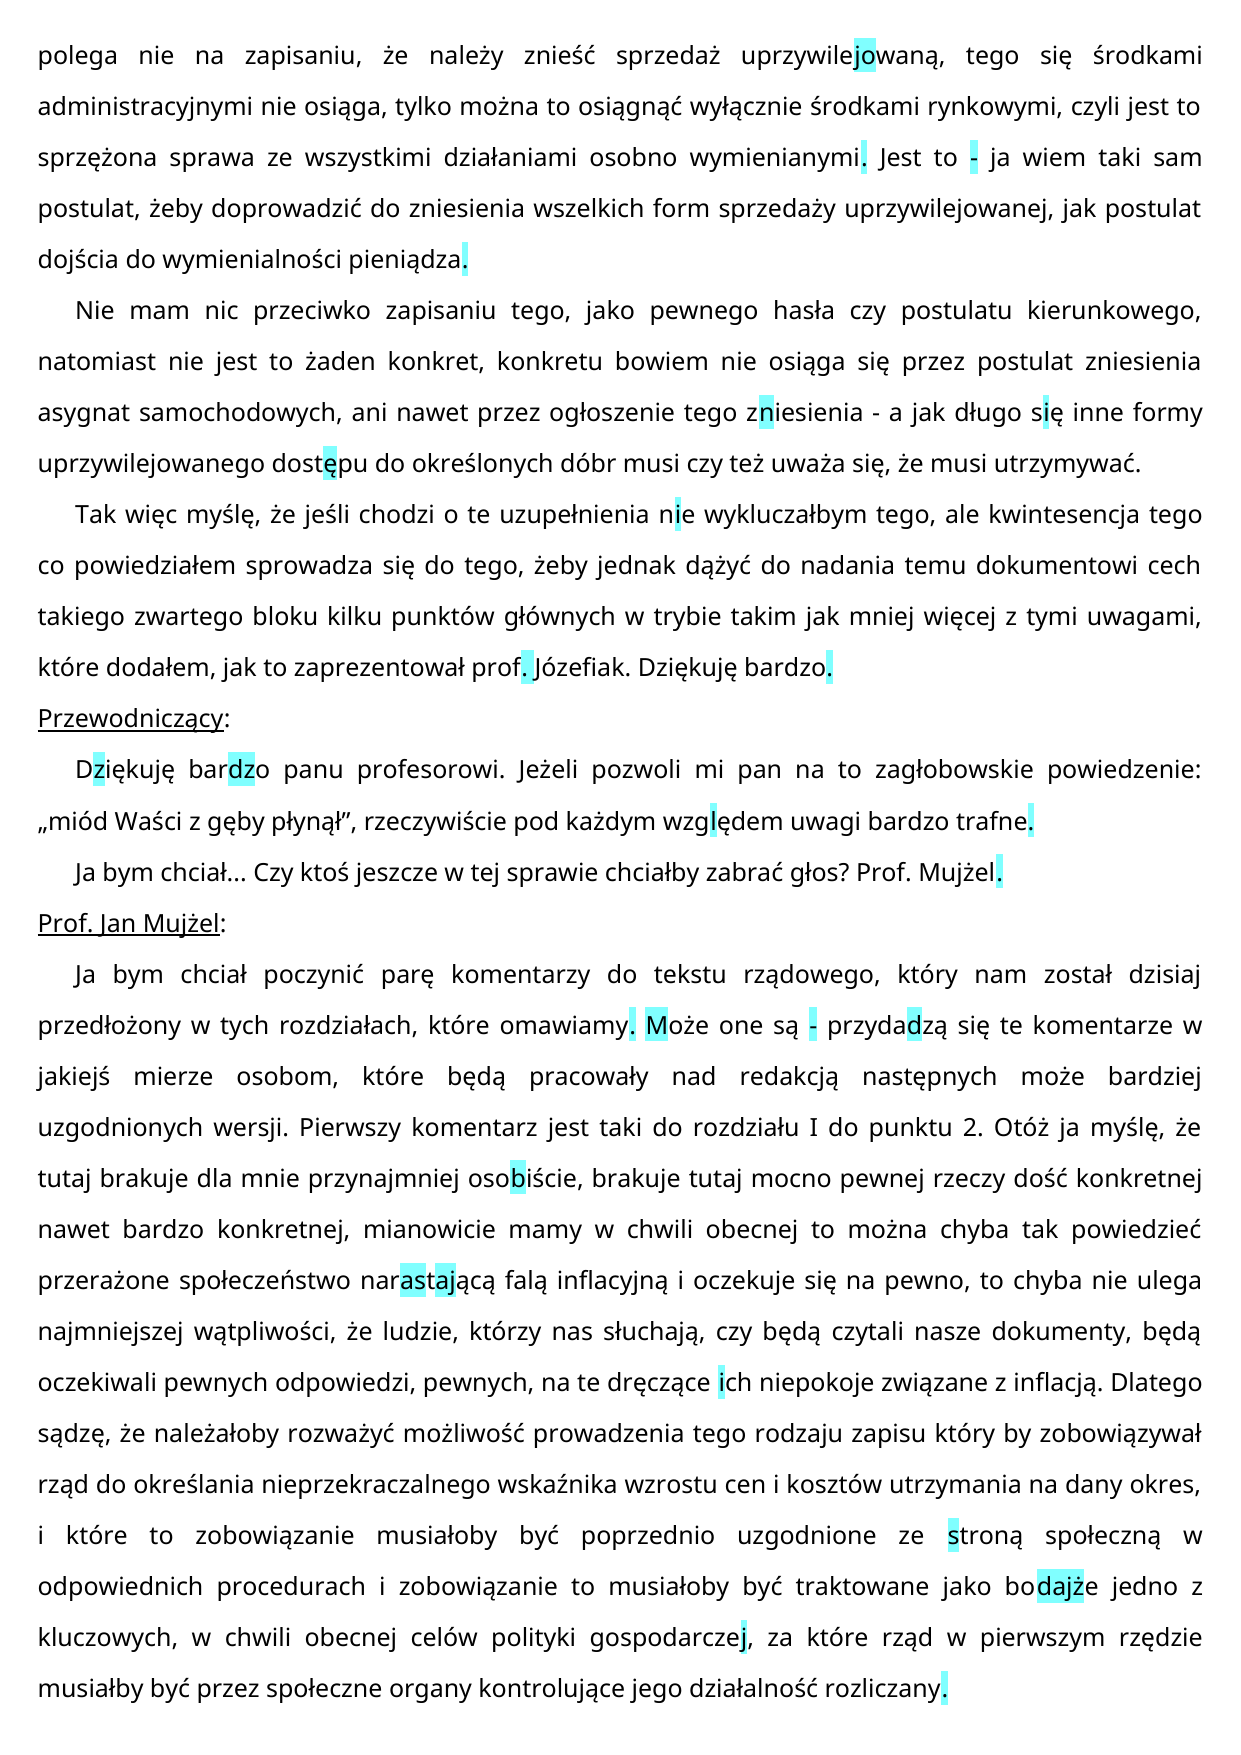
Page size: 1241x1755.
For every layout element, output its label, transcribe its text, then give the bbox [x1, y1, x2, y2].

text Ja bym chciał poczynić parę komentarzy do tekstu rządowego, który nam został dzisiaj przedłożony w tych rozdziałach, które omawiamy. Może one są - przydadzą się te komentarze w jakiejś mierze osobom, które będą pracowały nad redakcją następnych może bardziej uzgodnionych wersji. Pierwszy komentarz jest taki do rozdziału I do punktu 2. Otóż ja myślę, że tutaj brakuje dla mnie przynajmniej osobiście, brakuje tutaj mocno pewnej rzeczy dość konkretnej nawet bardzo konkretnej, mianowicie mamy w chwili obecnej to można chyba tak powiedzieć przerażone społeczeństwo narastającą falą inflacyjną i oczekuje się na pewno, to chyba nie ulega najmniejszej wątpliwości, że ludzie, którzy nas słuchają, czy będą czytali nasze dokumenty, będą oczekiwali pewnych odpowiedzi, pewnych, na te dręczące ich niepokoje związane z inflacją. Dlatego sądzę, że należałoby rozważyć możliwość prowadzenia tego rodzaju zapisu który by zobowiązywał rząd do określania nieprzekraczalnego wskaźnika wzrostu cen i kosztów utrzymania na dany okres, i które to zobowiązanie musiałoby być poprzednio uzgodnione ze stroną społeczną w odpowiednich procedurach i zobowiązanie to musiałoby być traktowane jako bodajże jedno z kluczowych, w chwili obecnej celów polityki gospodarczej, za które rząd w pierwszym rzędzie musiałby być przez społeczne organy kontrolujące jego działalność rozliczany. [37, 956, 1203, 1705]
text Tak więc myślę, że jeśli chodzi o te uzupełnienia nie wykluczałbym tego, ale kwintesencja tego co powiedziałem sprowadza się do tego, żeby jednak dążyć do nadania temu dokumentowi cech takiego zwartego bloku kilku punktów głównych w trybie takim jak mniej więcej z tymi uwagami, które dodałem, jak to zaprezentował prof. Józefiak. Dziękuję bardzo. [37, 497, 1203, 684]
text Prof. Jan Mujżel: [37, 905, 1203, 939]
text Przewodniczący: [37, 701, 1203, 735]
text Dziękuję bardzo panu profesorowi. Jeżeli pozwoli mi pan na to zagłobowskie powiedzenie: „miód Waści z gęby płynął”, rzeczywiście pod każdym względem uwagi bardzo trafne. [37, 752, 1203, 837]
text Ja bym chciał... Czy ktoś jeszcze w tej sprawie chciałby zabrać głos? Prof. Mujżel. [37, 854, 1203, 888]
text polega nie na zapisaniu, że należy znieść sprzedaż uprzywilejowaną, tego się środkami administracyjnymi nie osiąga, tylko można to osiągnąć wyłącznie środkami rynkowymi, czyli jest to sprzężona sprawa ze wszystkimi działaniami osobno wymienianymi. Jest to - ja wiem taki sam postulat, żeby doprowadzić do zniesienia wszelkich form sprzedaży uprzywilejowanej, jak postulat dojścia do wymienialności pieniądza. [37, 37, 1203, 276]
text Nie mam nic przeciwko zapisaniu tego, jako pewnego hasła czy postulatu kierunkowego, natomiast nie jest to żaden konkret, konkretu bowiem nie osiąga się przez postulat zniesienia asygnat samochodowych, ani nawet przez ogłoszenie tego zniesienia - a jak długo się inne formy uprzywilejowanego dostępu do określonych dóbr musi czy też uważa się, że musi utrzymywać. [37, 293, 1203, 480]
